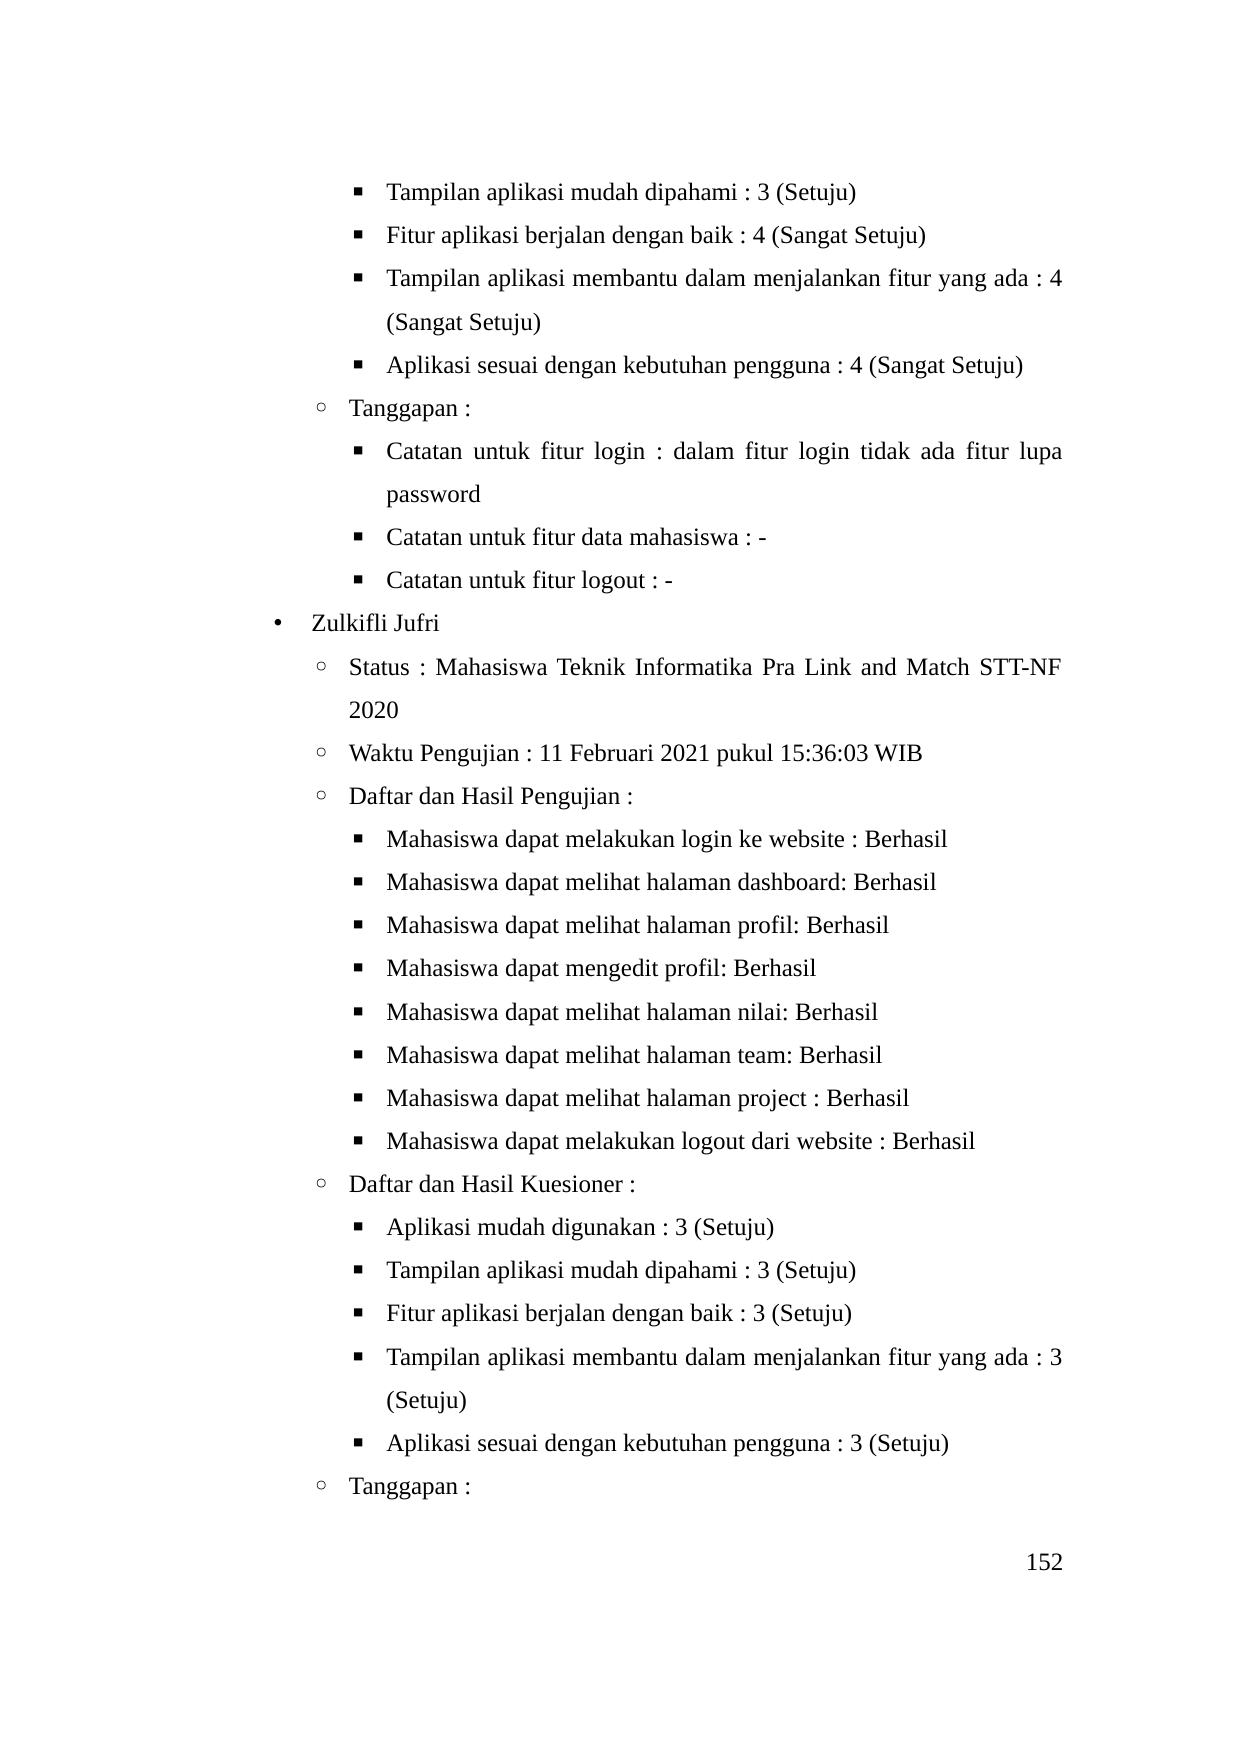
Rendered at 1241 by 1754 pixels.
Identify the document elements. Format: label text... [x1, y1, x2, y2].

list Mahasiswa dapat melihat halaman project : Berhasil [349, 1083, 1063, 1112]
list Fitur aplikasi berjalan dengan baik : 4 (Sangat Setuju) [349, 220, 1063, 249]
list Zulkifli Jufri [274, 608, 1063, 637]
list Mahasiswa dapat melihat halaman team: Berhasil [349, 1040, 1063, 1068]
list Mahasiswa dapat melakukan logout dari website : Berhasil [349, 1126, 1063, 1155]
list Catatan untuk fitur logout : - [349, 565, 1063, 594]
list Mahasiswa dapat melihat halaman profil: Berhasil [349, 910, 1063, 939]
list Fitur aplikasi berjalan dengan baik : 3 (Setuju) [349, 1298, 1063, 1327]
list Mahasiswa dapat melihat halaman nilai: Berhasil [349, 997, 1063, 1025]
list Tampilan aplikasi membantu dalam menjalankan fitur yang ada : 3 (Setuju) [349, 1342, 1063, 1413]
list Catatan untuk fitur login : dalam fitur login tidak ada fitur lupa password [349, 436, 1063, 508]
list Waktu Pengujian : 11 Februari 2021 pukul 15:36:03 WIB [311, 738, 1063, 767]
list Daftar dan Hasil Pengujian : [311, 781, 1063, 810]
list Status : Mahasiswa Teknik Informatika Pra Link and Match STT-NF 2020 [311, 652, 1063, 723]
list Aplikasi sesuai dengan kebutuhan pengguna : 4 (Sangat Setuju) [349, 350, 1063, 378]
list Daftar dan Hasil Kuesioner : [311, 1169, 1063, 1198]
list Tanggapan : [311, 393, 1063, 422]
list Catatan untuk fitur data mahasiswa : - [349, 522, 1063, 551]
list Mahasiswa dapat melihat halaman dashboard: Berhasil [349, 867, 1063, 896]
list Tanggapan : [311, 1471, 1063, 1500]
list Aplikasi mudah digunakan : 3 (Setuju) [349, 1212, 1063, 1241]
list Mahasiswa dapat melakukan login ke website : Berhasil [349, 824, 1063, 853]
list Tampilan aplikasi mudah dipahami : 3 (Setuju) [349, 177, 1063, 206]
list Aplikasi sesuai dengan kebutuhan pengguna : 3 (Setuju) [349, 1428, 1063, 1457]
list Mahasiswa dapat mengedit profil: Berhasil [349, 953, 1063, 982]
list Tampilan aplikasi mudah dipahami : 3 (Setuju) [349, 1255, 1063, 1284]
list Tampilan aplikasi membantu dalam menjalankan fitur yang ada : 4 (Sangat Setuju) [349, 263, 1063, 335]
